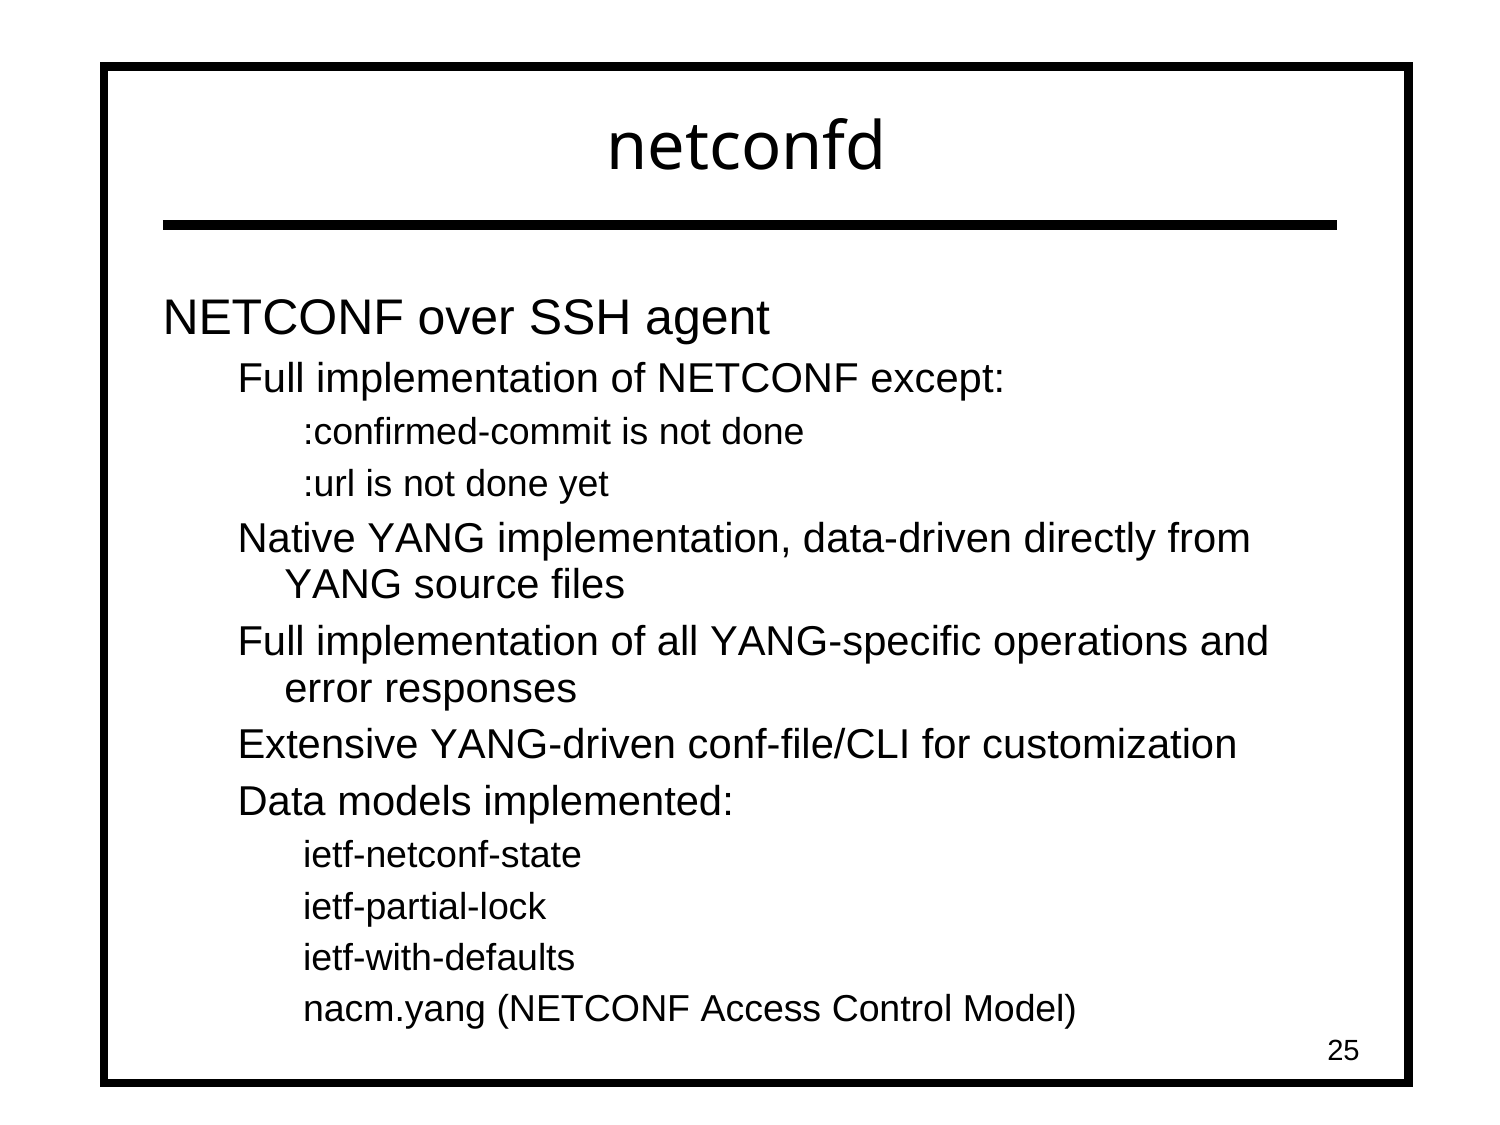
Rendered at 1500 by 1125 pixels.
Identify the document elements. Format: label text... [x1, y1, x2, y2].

list NETCONF over SSH agent Full implementation of NETCONF except: :confirmed-commit is not done :url is not done yet Native YANG implementation, data-driven directly from YANG source files Full implementation of all YANG-specific operations and error responses Extensive YANG-driven conf-file/CLI for customization Data models implemented: ietf-netconf-state ietf-partial-lock ietf-with-defaults nacm.yang (NETCONF Access Control Model) [162, 288, 1338, 1030]
title netconfd [162, 82, 1332, 206]
